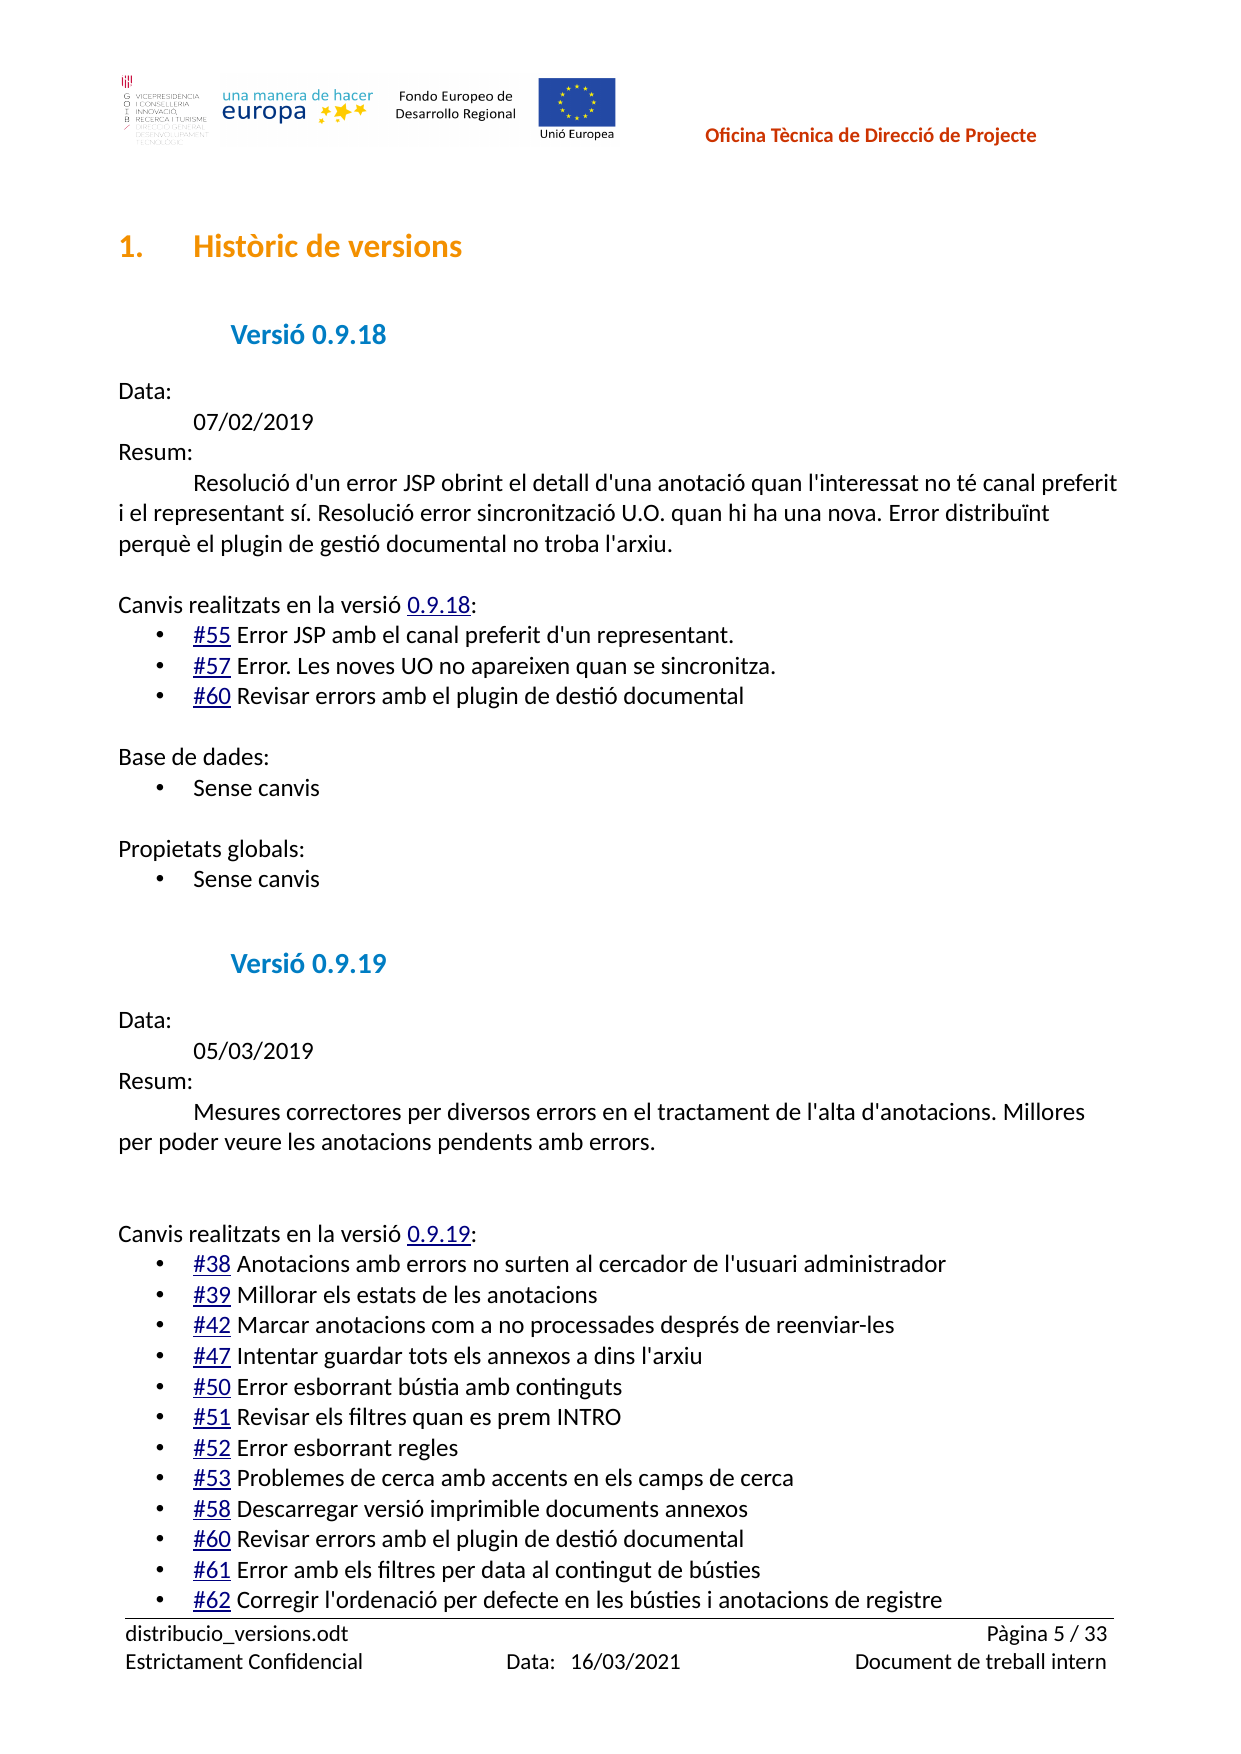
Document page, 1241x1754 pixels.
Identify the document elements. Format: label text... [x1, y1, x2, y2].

list #51 Revisar els filtres quan es prem INTRO [156, 1401, 1122, 1432]
subtitle Històric de versions [118, 225, 1122, 266]
text Base de dades: [118, 741, 1122, 772]
list #38 Anotacions amb errors no surten al cercador de l'usuari administrador [156, 1248, 1122, 1279]
list #52 Error esborrant regles [156, 1432, 1122, 1462]
list #57 Error. Les noves UO no apareixen quan se sincronitza. [156, 650, 1122, 680]
list #39 Millorar els estats de les anotacions [156, 1279, 1122, 1309]
text Canvis realitzats en la versió 0.9.19: [118, 1218, 1122, 1248]
text 05/03/2019 [118, 1035, 1122, 1065]
text Data: [118, 375, 1122, 406]
list #61 Error amb els filtres per data al contingut de bústies [156, 1554, 1122, 1584]
text Data: [118, 1004, 1122, 1035]
picture [219, 73, 621, 147]
list #47 Intentar guardar tots els annexos a dins l'arxiu [156, 1340, 1122, 1371]
list #62 Corregir l'ordenació per defecte en les bústies i anotacions de registre [156, 1584, 1122, 1615]
text Resolució d'un error JSP obrint el detall d'una anotació quan l'interessat no té canal preferit i el representant sí. Resolució error sincronització U.O. quan hi ha una nova. Error distribuïnt perquè el plugin de gestió documental no troba l'arxiu. [118, 467, 1122, 558]
list #55 Error JSP amb el canal preferit d'un representant. [156, 619, 1122, 650]
text Canvis realitzats en la versió 0.9.18: [118, 589, 1122, 619]
picture [118, 73, 213, 147]
list Sense canvis [156, 863, 1122, 894]
text 07/02/2019 [118, 406, 1122, 436]
text Propietats globals: [118, 833, 1122, 863]
text Resum: [118, 436, 1122, 467]
list #60 Revisar errors amb el plugin de destió documental [156, 680, 1122, 711]
list #58 Descarregar versió imprimible documents annexos [156, 1493, 1122, 1523]
list #53 Problemes de cerca amb accents en els camps de cerca [156, 1462, 1122, 1493]
list #60 Revisar errors amb el plugin de destió documental [156, 1523, 1122, 1554]
list #42 Marcar anotacions com a no processades després de reenviar-les [156, 1309, 1122, 1340]
subtitle Versió 0.9.18 [153, 316, 1122, 351]
list Sense canvis [156, 772, 1122, 802]
list #50 Error esborrant bústia amb continguts [156, 1371, 1122, 1401]
text Mesures correctores per diversos errors en el tractament de l'alta d'anotacions. Millores per poder veure les anotacions pendents amb errors. [118, 1096, 1122, 1157]
subtitle Versió 0.9.19 [153, 945, 1122, 981]
text Resum: [118, 1065, 1122, 1096]
